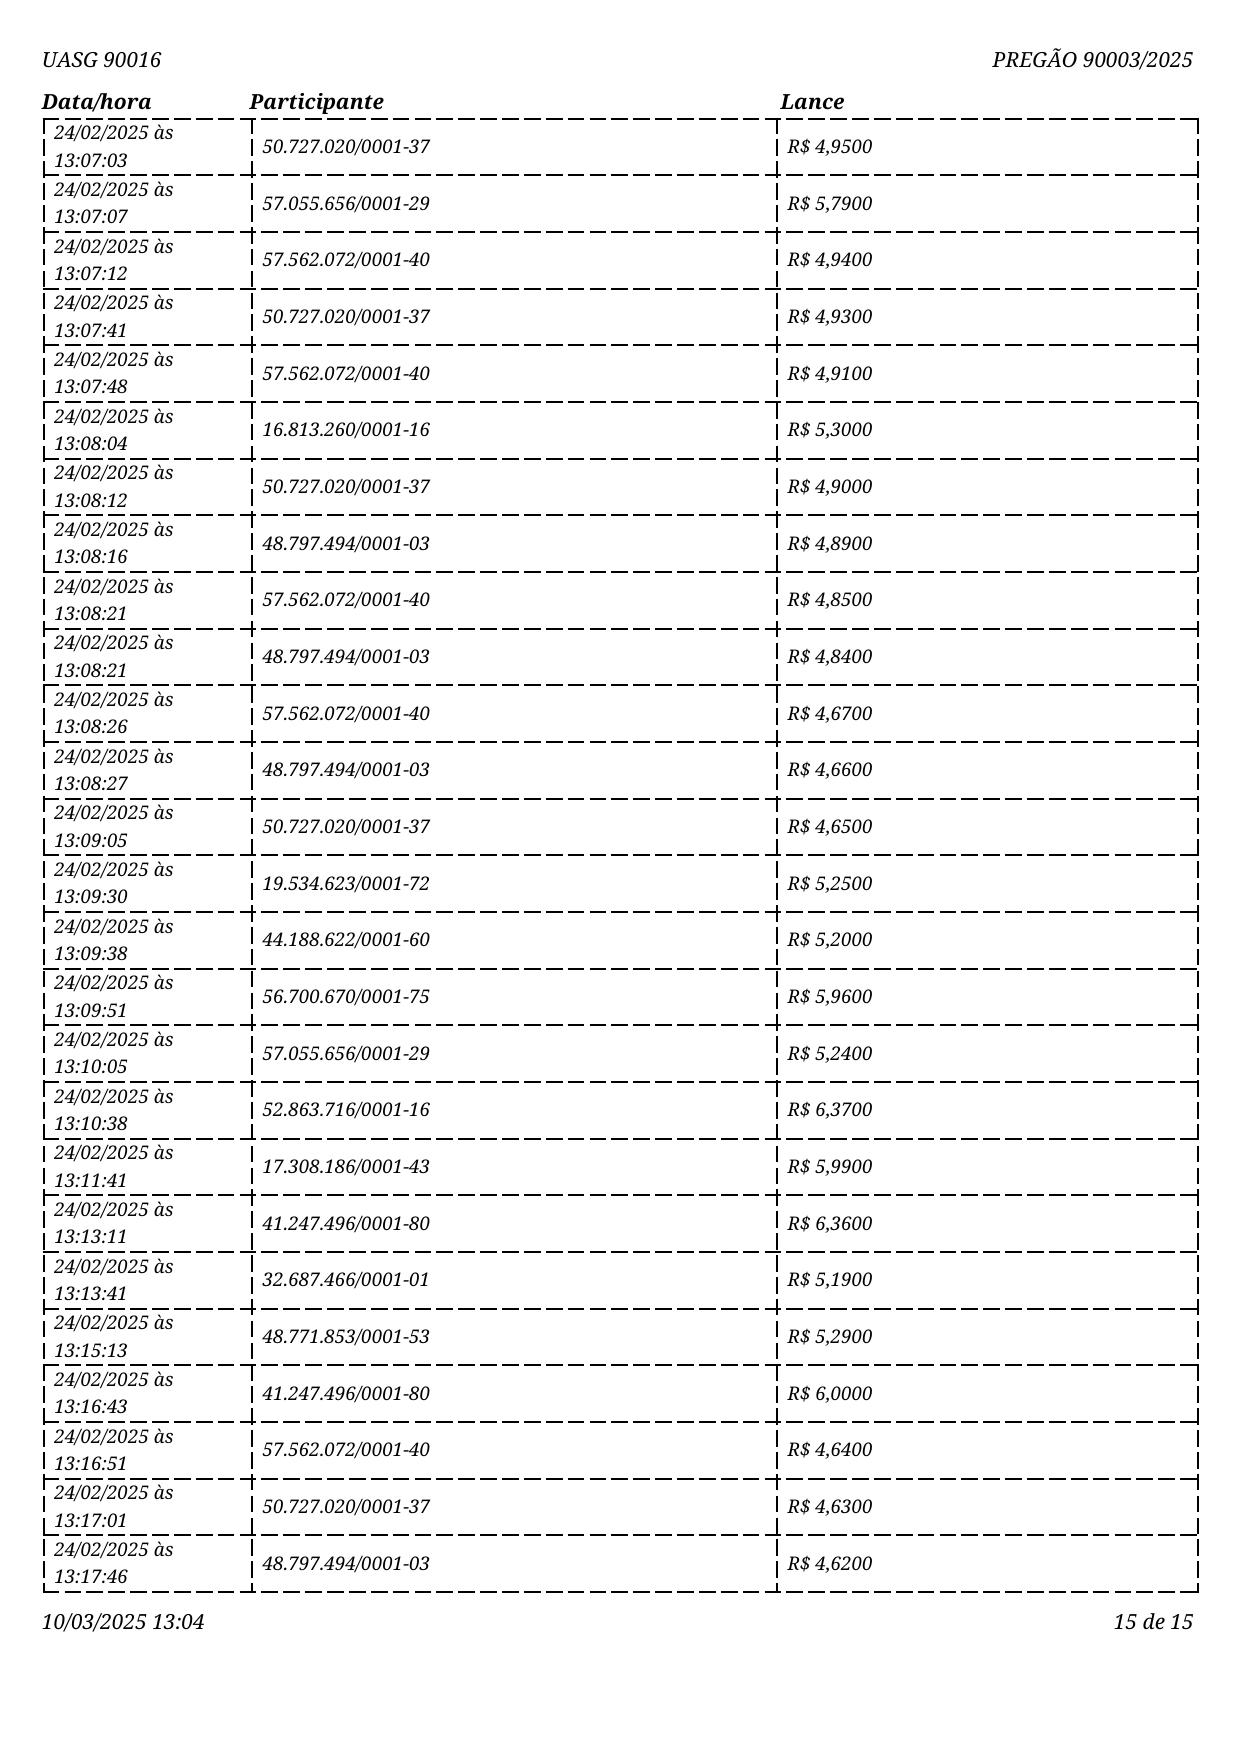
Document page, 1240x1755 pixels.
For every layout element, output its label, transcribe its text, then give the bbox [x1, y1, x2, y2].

table_cell 48.771.853/0001-53 [252, 1308, 777, 1364]
table_cell R$ 4,8500 [777, 571, 1198, 627]
table_cell R$ 6,0000 [777, 1364, 1198, 1421]
table_cell 24/02/2025 às 13:09:05 [44, 798, 252, 854]
table_cell R$ 4,9000 [777, 458, 1198, 514]
table_cell 32.687.466/0001-01 [252, 1251, 777, 1307]
table_cell 24/02/2025 às 13:17:01 [44, 1478, 252, 1534]
table_cell 24/02/2025 às 13:08:21 [44, 571, 252, 627]
table_cell R$ 4,9400 [777, 231, 1198, 287]
table_cell 24/02/2025 às 13:11:41 [44, 1138, 252, 1194]
table_cell R$ 5,2000 [777, 911, 1198, 967]
table_cell 19.534.623/0001-72 [252, 854, 777, 911]
table_cell R$ 5,2900 [777, 1308, 1198, 1364]
table_cell 24/02/2025 às 13:07:07 [44, 174, 252, 231]
table_cell R$ 4,6300 [777, 1478, 1198, 1534]
table_cell 24/02/2025 às 13:16:51 [44, 1421, 252, 1477]
table_cell 24/02/2025 às 13:08:04 [44, 401, 252, 457]
table_cell R$ 5,3000 [777, 401, 1198, 457]
table_cell R$ 4,9300 [777, 288, 1198, 344]
table_cell 44.188.622/0001-60 [252, 911, 777, 967]
table_cell 57.562.072/0001-40 [252, 1421, 777, 1477]
table_cell 50.727.020/0001-37 [252, 798, 777, 854]
table_cell 24/02/2025 às 13:07:41 [44, 288, 252, 344]
table_cell 52.863.716/0001-16 [252, 1081, 777, 1137]
table_cell R$ 6,3700 [777, 1081, 1198, 1137]
table_cell 57.562.072/0001-40 [252, 344, 777, 401]
table_cell R$ 5,7900 [777, 174, 1198, 231]
table_cell 24/02/2025 às 13:13:11 [44, 1194, 252, 1251]
table_cell 48.797.494/0001-03 [252, 1534, 777, 1591]
table_cell 57.562.072/0001-40 [252, 571, 777, 627]
table_cell R$ 4,6600 [777, 741, 1198, 797]
table_cell 57.562.072/0001-40 [252, 231, 777, 287]
table_cell 24/02/2025 às 13:08:16 [44, 514, 252, 571]
table_cell 41.247.496/0001-80 [252, 1364, 777, 1421]
table_cell 24/02/2025 às 13:16:43 [44, 1364, 252, 1421]
table_cell 24/02/2025 às 13:10:38 [44, 1081, 252, 1137]
table_cell 48.797.494/0001-03 [252, 628, 777, 684]
table_cell 24/02/2025 às 13:15:13 [44, 1308, 252, 1364]
table_cell 56.700.670/0001-75 [252, 968, 777, 1024]
table_cell 24/02/2025 às 13:07:12 [44, 231, 252, 287]
table_cell 24/02/2025 às 13:09:30 [44, 854, 252, 911]
table_cell 48.797.494/0001-03 [252, 514, 777, 571]
table_cell R$ 4,6700 [777, 684, 1198, 741]
table_cell 24/02/2025 às 13:08:12 [44, 458, 252, 514]
table_cell 24/02/2025 às 13:13:41 [44, 1251, 252, 1307]
table_cell 50.727.020/0001-37 [252, 288, 777, 344]
table_cell 24/02/2025 às 13:10:05 [44, 1024, 252, 1081]
table_cell R$ 4,9100 [777, 344, 1198, 401]
table_cell 24/02/2025 às 13:09:38 [44, 911, 252, 967]
table_cell R$ 4,6500 [777, 798, 1198, 854]
table_cell 24/02/2025 às 13:08:26 [44, 684, 252, 741]
table_header 24/02/2025 às 13:07:03 [44, 118, 252, 174]
table_cell R$ 6,3600 [777, 1194, 1198, 1251]
table_cell 41.247.496/0001-80 [252, 1194, 777, 1251]
table_cell R$ 5,9600 [777, 968, 1198, 1024]
table_cell 24/02/2025 às 13:17:46 [44, 1534, 252, 1591]
table_cell 16.813.260/0001-16 [252, 401, 777, 457]
table_cell R$ 4,6200 [777, 1534, 1198, 1591]
table_cell 57.562.072/0001-40 [252, 684, 777, 741]
table_header R$ 4,9500 [777, 118, 1198, 174]
table_cell 57.055.656/0001-29 [252, 174, 777, 231]
table_cell R$ 5,9900 [777, 1138, 1198, 1194]
table_cell 50.727.020/0001-37 [252, 458, 777, 514]
table_cell R$ 5,2500 [777, 854, 1198, 911]
table_cell 24/02/2025 às 13:09:51 [44, 968, 252, 1024]
table_cell 17.308.186/0001-43 [252, 1138, 777, 1194]
table_cell 50.727.020/0001-37 [252, 1478, 777, 1534]
table_header 50.727.020/0001-37 [252, 118, 777, 174]
table_cell R$ 4,8400 [777, 628, 1198, 684]
text Data/hora Participante Lance [42, 87, 1196, 116]
table_cell R$ 4,8900 [777, 514, 1198, 571]
table_cell R$ 5,2400 [777, 1024, 1198, 1081]
table_cell 57.055.656/0001-29 [252, 1024, 777, 1081]
table_cell 24/02/2025 às 13:08:27 [44, 741, 252, 797]
table_cell 48.797.494/0001-03 [252, 741, 777, 797]
table_cell R$ 5,1900 [777, 1251, 1198, 1307]
table_cell R$ 4,6400 [777, 1421, 1198, 1477]
table_cell 24/02/2025 às 13:08:21 [44, 628, 252, 684]
table_cell 24/02/2025 às 13:07:48 [44, 344, 252, 401]
